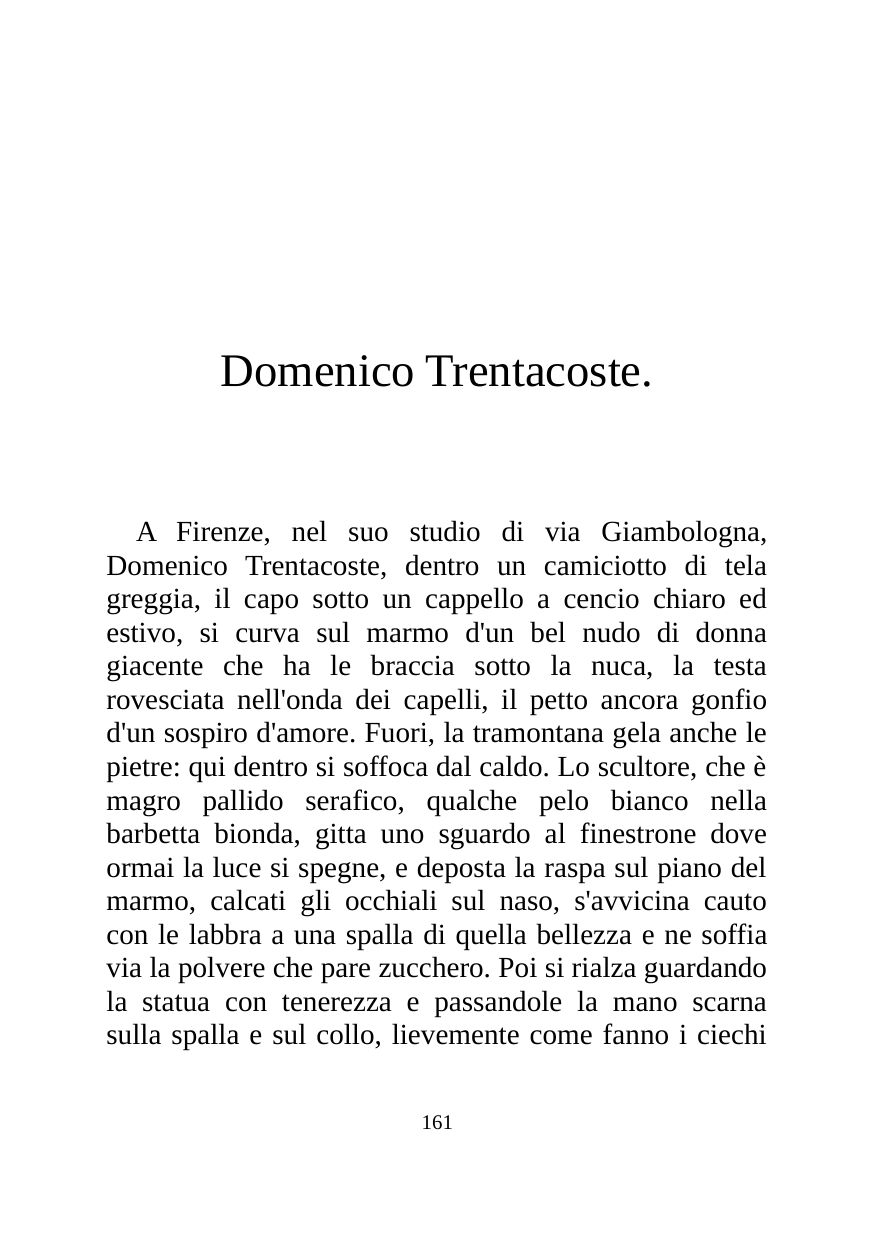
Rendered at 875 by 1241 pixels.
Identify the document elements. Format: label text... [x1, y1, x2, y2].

text A Firenze, nel suo studio di via Giambologna, Domenico Trentacoste, dentro un camiciotto di tela greggia, il capo sotto un cappello a cencio chiaro ed estivo, si curva sul marmo d'un bel nudo di donna giacente che ha le braccia sotto la nuca, la testa rovesciata nell'onda dei capelli, il petto ancora gonfio d'un sospiro d'amore. Fuori, la tramontana gela anche le pietre: qui dentro si soffoca dal caldo. Lo scultore, che è magro pallido serafico, qualche pelo bianco nella barbetta bionda, gitta uno sguardo al finestrone dove ormai la luce si spegne, e deposta la raspa sul piano del marmo, calcati gli occhiali sul naso, s'avvicina cauto con le labbra a una spalla di quella bellezza e ne soffia via la polvere che pare zucchero. Poi si rialza guardando la statua con tenerezza e passandole la mano scarna sulla spalla e sul collo, lievemente come fanno i ciechi [106, 514, 768, 1051]
subtitle Domenico Trentacoste. [106, 342, 768, 396]
